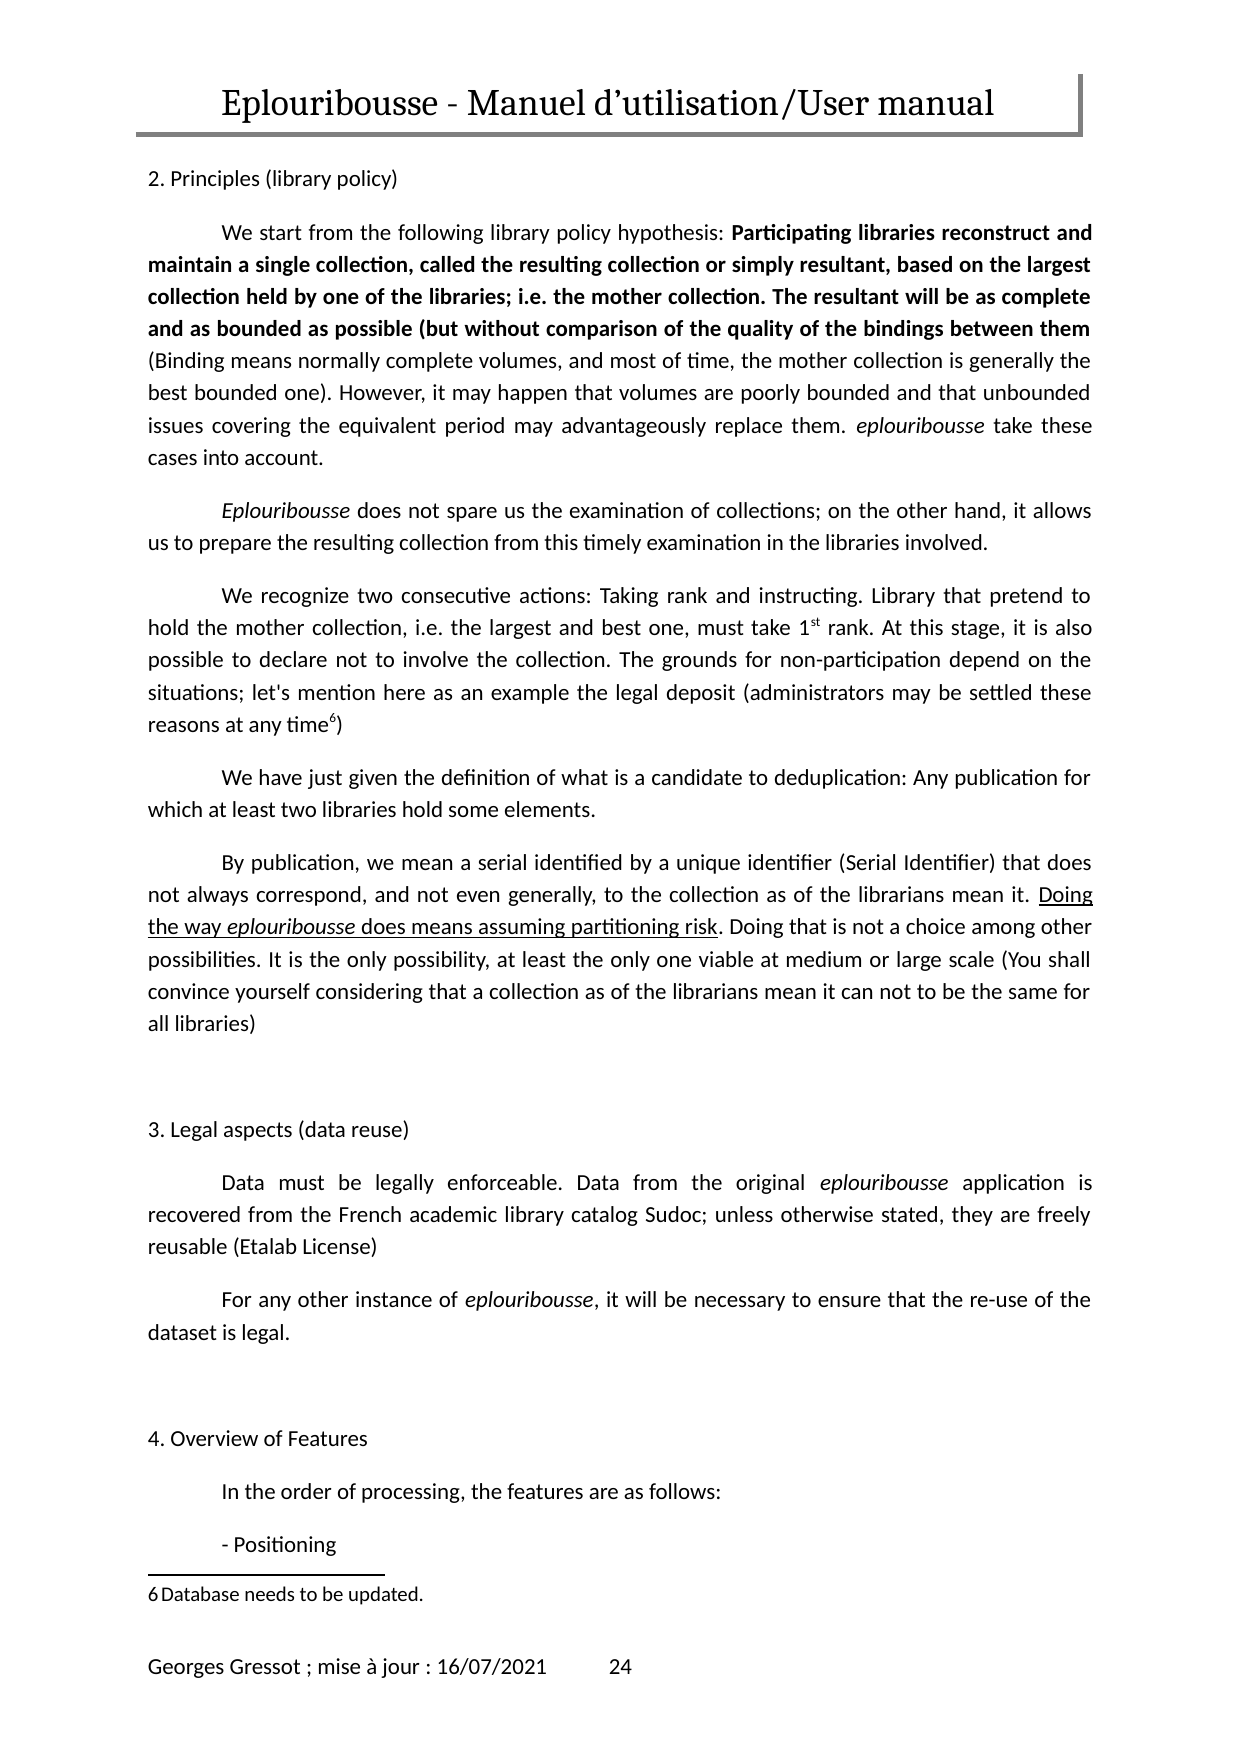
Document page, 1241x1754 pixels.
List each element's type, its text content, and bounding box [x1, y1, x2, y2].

text Eplouribousse does not spare us the examination of collections; on the other hand, it allows us to prepare the resulting collection from this timely examination in the libraries involved. [148, 496, 1093, 556]
text 4. Overview of Features [148, 1424, 1093, 1452]
text For any other instance of eplouribousse, it will be necessary to ensure that the re-use of the dataset is legal. [148, 1286, 1093, 1346]
text - Positioning [148, 1530, 1093, 1558]
text We start from the following library policy hypothesis: Participating libraries reconstruct and maintain a single collection, called the resulting collection or simply resultant, based on the largest collection held by one of the libraries; i.e. the mother collection. The resultant will be as complete and as bounded as possible (but without comparison of the quality of the bindings between them (Binding means normally complete volumes, and most of time, the mother collection is generally the best bounded one). However, it may happen that volumes are poorly bounded and that unbounded issues covering the equivalent period may advantageously replace them. eplouribousse take these cases into account. [148, 218, 1093, 471]
text 3. Legal aspects (data reuse) [148, 1115, 1093, 1143]
text By publication, we mean a serial identified by a unique identifier (Serial Identifier) that does not always correspond, and not even generally, to the collection as of the librarians mean it. Doing the way eplouribousse does means assuming partitioning risk. Doing that is not a choice among other possibilities. It is the only possibility, at least the only one viable at medium or large scale (You shall convince yourself considering that a collection as of the librarians mean it can not to be the same for all libraries) [148, 848, 1093, 1037]
text We recognize two consecutive actions: Taking rank and instructing. Library that pretend to hold the mother collection, i.e. the largest and best one, must take 1st rank. At this stage, it is also possible to declare not to involve the collection. The grounds for non-participation depend on the situations; let's mention here as an example the legal deposit (administrators may be settled these reasons at any time) [148, 581, 1093, 738]
text Database needs to be updated. [148, 1581, 1093, 1606]
text 2. Principles (library policy) [148, 164, 1093, 193]
text In the order of processing, the features are as follows: [148, 1477, 1093, 1505]
text Data must be legally enforceable. Data from the original eplouribousse application is recovered from the French academic library catalog Sudoc; unless otherwise stated, they are freely reusable (Etalab License) [148, 1168, 1093, 1261]
text We have just given the definition of what is a candidate to deduplication: Any publication for which at least two libraries hold some elements. [148, 763, 1093, 823]
